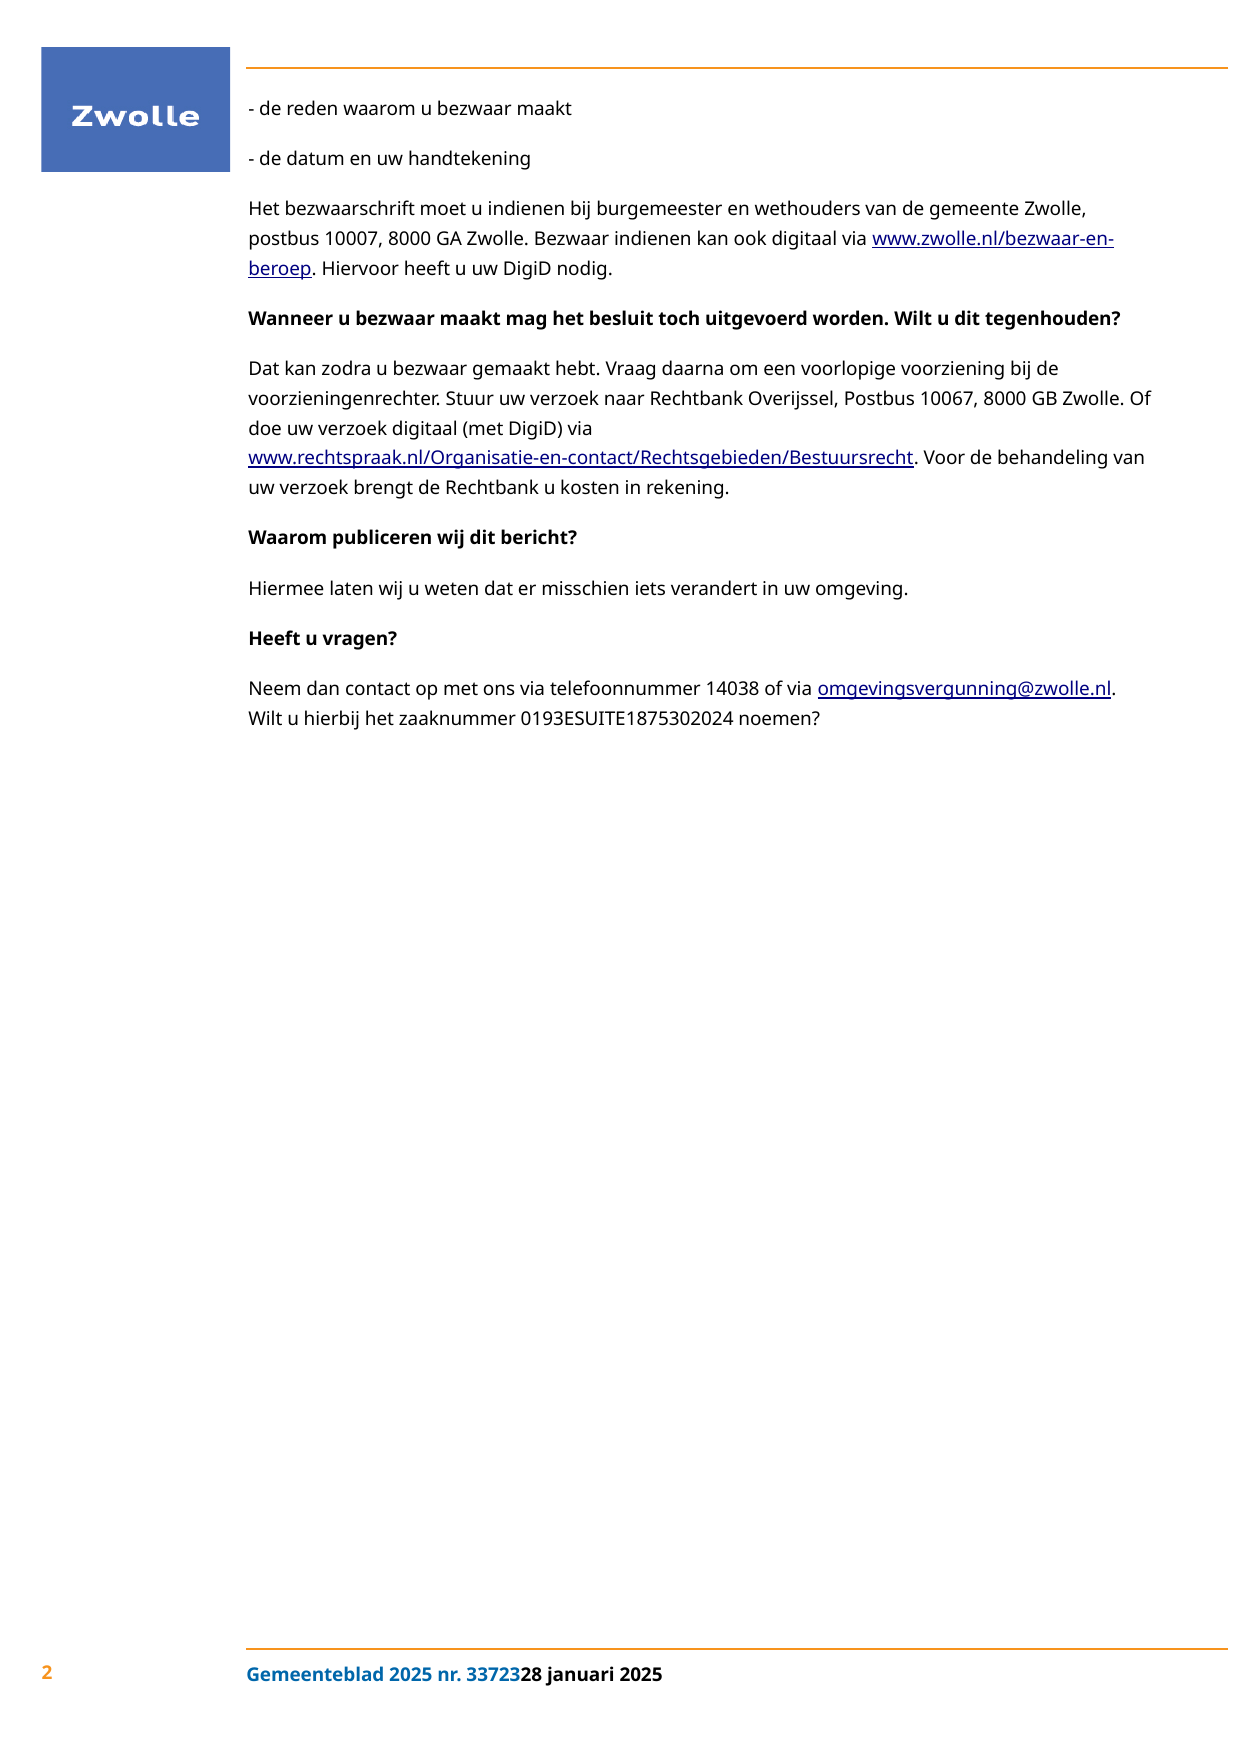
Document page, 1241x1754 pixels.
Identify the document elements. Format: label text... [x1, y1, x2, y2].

text Neem dan contact op met ons via telefoonnummer 14038 of via omgevingsvergunning@zwolle.nl. Wilt u hierbij het zaaknummer 0193ESUITE1875302024 noemen? [248, 676, 1152, 731]
text - de datum en uw handtekening [248, 145, 1152, 171]
text - de reden waarom u bezwaar maakt [248, 95, 1152, 121]
text Hiermee laten wij u weten dat er misschien iets verandert in uw omgeving. [248, 575, 1152, 601]
text Dat kan zodra u bezwaar gemaakt hebt. Vraag daarna om een voorlopige voorziening bij de voorzieningenrechter. Stuur uw verzoek naar Rechtbank Overijssel, Postbus 10067, 8000 GB Zwolle. Of doe uw verzoek digitaal (met DigiD) via www.rechtspraak.nl/Organisatie-en-contact/Rechtsgebieden/Bestuursrecht. Voor de behandeling van uw verzoek brengt de Rechtbank u kosten in rekening. [248, 356, 1152, 500]
text Het bezwaarschrift moet u indienen bij burgemeester en wethouders van de gemeente Zwolle, postbus 10007, 8000 GA Zwolle. Bezwaar indienen kan ook digitaal via www.zwolle.nl/bezwaar-en-beroep. Hiervoor heeft u uw DigiD nodig. [248, 196, 1152, 281]
text Heeft u vragen? [248, 625, 1152, 651]
text Wanneer u bezwaar maakt mag het besluit toch uitgevoerd worden. Wilt u dit tegenhouden? [248, 305, 1152, 331]
picture [41, 47, 231, 172]
text Waarom publiceren wij dit bericht? [248, 524, 1152, 550]
